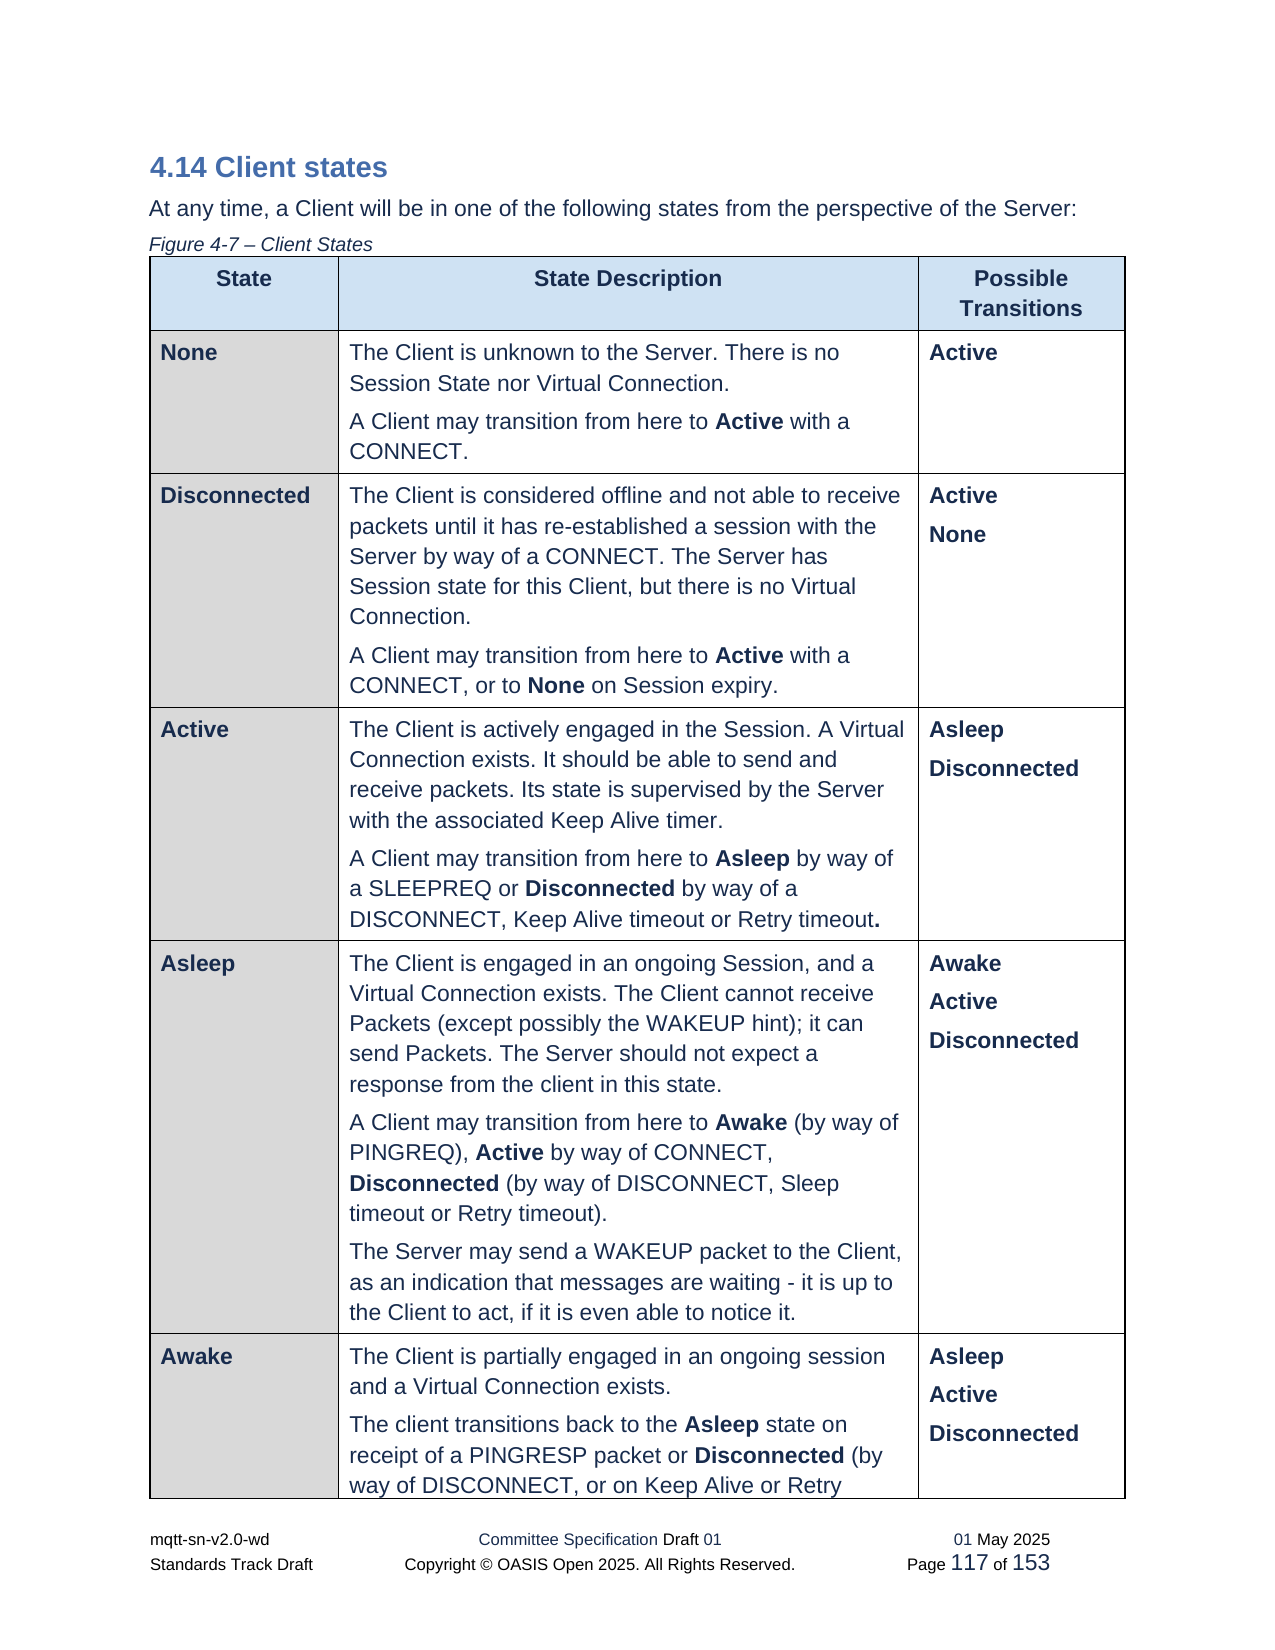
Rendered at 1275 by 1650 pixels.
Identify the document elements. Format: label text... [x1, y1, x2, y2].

text At any time, a Client will be in one of the following states from the perspective of the Server: [148, 194, 1124, 221]
table_cell Active [919, 331, 1124, 473]
table_header State [151, 257, 338, 330]
table_cell Active [151, 708, 338, 940]
table_cell Awake Active Disconnected [919, 941, 1124, 1333]
table_cell The Client is actively engaged in the Session. A Virtual Connection exists. It should be able to send and receive packets. Its state is supervised by the Server with the associated Keep Alive timer. A Client may transition from here to Asleep by way of a SLEEPREQ or Disconnected by way of a DISCONNECT, Keep Alive timeout or Retry timeout. [339, 708, 918, 940]
table_header State Description [339, 257, 918, 330]
table_cell The Client is partially engaged in an ongoing session and a Virtual Connection exists. The client transitions back to the Asleep state on receipt of a PINGRESP packet or Disconnected (by way of DISCONNECT, or on Keep Alive or Retry [339, 1334, 918, 1498]
table_cell Disconnected [151, 474, 338, 707]
table_cell Asleep [151, 941, 338, 1333]
table_cell Active None [919, 474, 1124, 707]
table_cell Asleep Disconnected [919, 708, 1124, 940]
table_cell None [151, 331, 338, 473]
table_cell The Client is engaged in an ongoing Session, and a Virtual Connection exists. The Client cannot receive Packets (except possibly the WAKEUP hint); it can send Packets. The Server should not expect a response from the client in this state. A Client may transition from here to Awake (by way of PINGREQ), Active by way of CONNECT, Disconnected (by way of DISCONNECT, Sleep timeout or Retry timeout). The Server may send a WAKEUP packet to the Client, as an indication that messages are waiting - it is up to the Client to act, if it is even able to notice it. [339, 941, 918, 1333]
table_cell Awake [151, 1334, 338, 1498]
table_cell The Client is considered offline and not able to receive packets until it has re-established a session with the Server by way of a CONNECT. The Server has Session state for this Client, but there is no Virtual Connection. A Client may transition from here to Active with a CONNECT, or to None on Session expiry. [339, 474, 918, 707]
subtitle 4.14 Client states [150, 150, 1124, 183]
table_header Possible Transitions [919, 257, 1124, 330]
table_cell The Client is unknown to the Server. There is no Session State nor Virtual Connection. A Client may transition from here to Active with a CONNECT. [339, 331, 918, 473]
text Figure 4-7 – Client States [148, 233, 1124, 256]
table_cell Asleep Active Disconnected [919, 1334, 1124, 1498]
